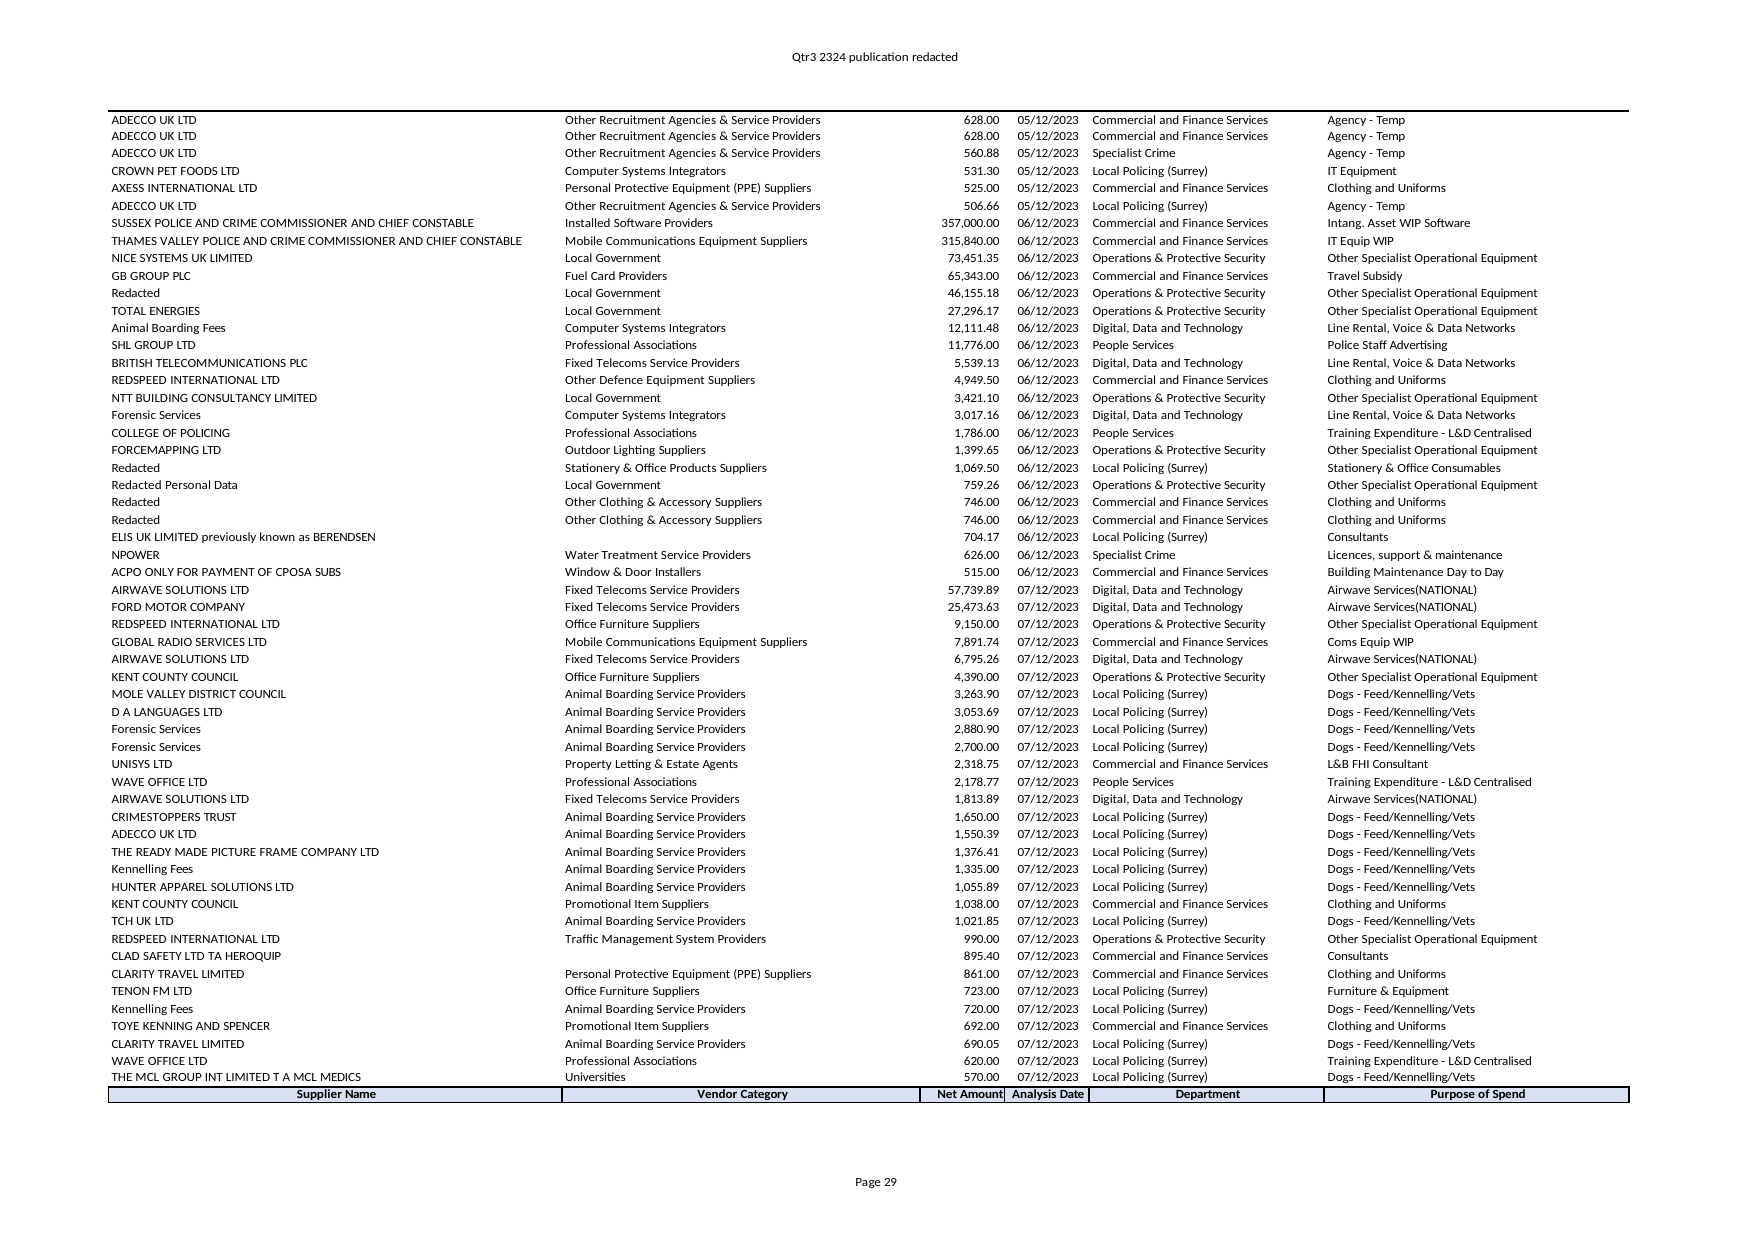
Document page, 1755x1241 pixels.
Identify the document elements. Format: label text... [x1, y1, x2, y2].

table_cell Specialist Crime [1089, 146, 1324, 163]
table_cell Commercial and Finance Services [1089, 1018, 1324, 1036]
table_cell Personal Protective Equipment (PPE) Suppliers [562, 181, 920, 198]
table_cell 07/12/2023 [1004, 652, 1089, 669]
table_cell ADECCO UK LTD [108, 826, 562, 844]
table_cell Forensic Services [108, 721, 562, 739]
table_cell Local Policing (Surrey) [1089, 704, 1324, 721]
table_cell 506.66 [920, 198, 1004, 215]
table_cell Mobile Communications Equipment Suppliers [562, 634, 920, 652]
table_cell 5,539.13 [920, 355, 1004, 372]
table_cell 07/12/2023 [1004, 861, 1089, 879]
table_cell 626.00 [920, 547, 1004, 564]
table_cell Other Clothing & Accessory Suppliers [562, 495, 920, 512]
table_cell 06/12/2023 [1004, 233, 1089, 250]
table_cell 07/12/2023 [1004, 582, 1089, 599]
table_cell Dogs - Feed/Kennelling/Vets [1324, 721, 1629, 739]
table_cell Commercial and Finance Services [1089, 966, 1324, 983]
table_cell Digital, Data and Technology [1089, 652, 1324, 669]
table_cell 704.17 [920, 529, 1004, 547]
table_cell ADECCO UK LTD [108, 112, 562, 128]
table_cell Animal Boarding Service Providers [562, 721, 920, 739]
table_cell Professional Associations [562, 774, 920, 791]
table_cell Kennelling Fees [108, 861, 562, 879]
table_cell AIRWAVE SOLUTIONS LTD [108, 582, 562, 599]
table_cell [562, 949, 920, 966]
table_cell Mobile Communications Equipment Suppliers [562, 233, 920, 250]
table_cell Redacted [108, 460, 562, 477]
table_cell Redacted [108, 285, 562, 303]
table_cell Animal Boarding Service Providers [562, 739, 920, 756]
table_cell Animal Boarding Service Providers [562, 809, 920, 826]
table_cell Operations & Protective Security [1089, 931, 1324, 948]
table_cell 1,376.41 [920, 844, 1004, 861]
table_cell 1,335.00 [920, 861, 1004, 879]
table_cell 06/12/2023 [1004, 460, 1089, 477]
table_cell 07/12/2023 [1004, 1018, 1089, 1036]
table_cell Dogs - Feed/Kennelling/Vets [1324, 844, 1629, 861]
table_cell People Services [1089, 338, 1324, 355]
table_cell ADECCO UK LTD [108, 128, 562, 146]
table_cell Commercial and Finance Services [1089, 128, 1324, 146]
table_cell 531.30 [920, 163, 1004, 181]
table_cell Other Clothing & Accessory Suppliers [562, 512, 920, 529]
table_cell 06/12/2023 [1004, 338, 1089, 355]
table_cell Office Furniture Suppliers [562, 984, 920, 1001]
table_cell Animal Boarding Service Providers [562, 844, 920, 861]
table_cell CLARITY TRAVEL LIMITED [108, 966, 562, 983]
table_cell 990.00 [920, 931, 1004, 948]
table_cell Computer Systems Integrators [562, 320, 920, 337]
table_cell Specialist Crime [1089, 547, 1324, 564]
table_cell UNISYS LTD [108, 756, 562, 774]
table_cell 07/12/2023 [1004, 879, 1089, 896]
table_cell TOTAL ENERGIES [108, 303, 562, 320]
table_cell Water Treatment Service Providers [562, 547, 920, 564]
table_cell Digital, Data and Technology [1089, 582, 1324, 599]
table_cell Fixed Telecoms Service Providers [562, 355, 920, 372]
table_cell ACPO ONLY FOR PAYMENT OF CPOSA SUBS [108, 564, 562, 582]
table_cell Commercial and Finance Services [1089, 564, 1324, 582]
table_cell Animal Boarding Service Providers [562, 704, 920, 721]
table_cell 620.00 [920, 1053, 1004, 1071]
table_cell GLOBAL RADIO SERVICES LTD [108, 634, 562, 652]
table_cell Fixed Telecoms Service Providers [562, 599, 920, 617]
table_cell [562, 529, 920, 547]
table_cell Building Maintenance Day to Day [1324, 564, 1629, 582]
table_cell THAMES VALLEY POLICE AND CRIME COMMISSIONER AND CHIEF CONSTABLE [108, 233, 562, 250]
table_cell 06/12/2023 [1004, 442, 1089, 460]
table_cell 06/12/2023 [1004, 512, 1089, 529]
table_cell Intang. Asset WIP Software [1324, 215, 1629, 233]
table_cell NICE SYSTEMS UK LIMITED [108, 250, 562, 268]
table_cell Animal Boarding Service Providers [562, 826, 920, 844]
table_cell WAVE OFFICE LTD [108, 774, 562, 791]
table_cell Outdoor Lighting Suppliers [562, 442, 920, 460]
table_cell COLLEGE OF POLICING [108, 425, 562, 442]
table_cell Animal Boarding Service Providers [562, 879, 920, 896]
table_cell 6,795.26 [920, 652, 1004, 669]
table_cell 06/12/2023 [1004, 425, 1089, 442]
table_cell 07/12/2023 [1004, 704, 1089, 721]
table_cell SUSSEX POLICE AND CRIME COMMISSIONER AND CHIEF CONSTABLE [108, 215, 562, 233]
table_cell Commercial and Finance Services [1089, 372, 1324, 390]
table_cell REDSPEED INTERNATIONAL LTD [108, 372, 562, 390]
table_cell Clothing and Uniforms [1324, 966, 1629, 983]
table_cell Local Policing (Surrey) [1089, 739, 1324, 756]
table_cell L&B FHI Consultant [1324, 756, 1629, 774]
table_cell Commercial and Finance Services [1089, 268, 1324, 285]
table_cell Clothing and Uniforms [1324, 896, 1629, 913]
table_cell Clothing and Uniforms [1324, 181, 1629, 198]
table_cell Clothing and Uniforms [1324, 495, 1629, 512]
table_cell 06/12/2023 [1004, 355, 1089, 372]
table_cell 27,296.17 [920, 303, 1004, 320]
table_cell 07/12/2023 [1004, 844, 1089, 861]
table_cell Furniture & Equipment [1324, 984, 1629, 1001]
table_cell 515.00 [920, 564, 1004, 582]
table_cell People Services [1089, 425, 1324, 442]
table_cell Forensic Services [108, 407, 562, 425]
table_cell TOYE KENNING AND SPENCER [108, 1018, 562, 1036]
table_cell SHL GROUP LTD [108, 338, 562, 355]
table_cell Digital, Data and Technology [1089, 407, 1324, 425]
table_cell Local Government [562, 285, 920, 303]
table_cell REDSPEED INTERNATIONAL LTD [108, 931, 562, 948]
table_cell 4,390.00 [920, 669, 1004, 687]
table_cell 1,650.00 [920, 809, 1004, 826]
table_cell THE MCL GROUP INT LIMITED T A MCL MEDICS [108, 1071, 562, 1086]
table_cell 746.00 [920, 495, 1004, 512]
table_cell 06/12/2023 [1004, 407, 1089, 425]
table_cell 11,776.00 [920, 338, 1004, 355]
table_cell 06/12/2023 [1004, 547, 1089, 564]
table_cell Local Policing (Surrey) [1089, 844, 1324, 861]
table_cell 06/12/2023 [1004, 529, 1089, 547]
table_cell 25,473.63 [920, 599, 1004, 617]
table_cell 06/12/2023 [1004, 390, 1089, 407]
table_cell Local Policing (Surrey) [1089, 809, 1324, 826]
table_cell CROWN PET FOODS LTD [108, 163, 562, 181]
table_cell Local Policing (Surrey) [1089, 984, 1324, 1001]
table_cell 57,739.89 [920, 582, 1004, 599]
table_cell Training Expenditure - L&D Centralised [1324, 1053, 1629, 1071]
table_cell 746.00 [920, 512, 1004, 529]
table_cell Operations & Protective Security [1089, 669, 1324, 687]
table_cell Training Expenditure - L&D Centralised [1324, 425, 1629, 442]
table_cell Promotional Item Suppliers [562, 1018, 920, 1036]
table_cell 06/12/2023 [1004, 495, 1089, 512]
table_cell Fixed Telecoms Service Providers [562, 582, 920, 599]
table_cell Stationery & Office Consumables [1324, 460, 1629, 477]
table_cell Other Specialist Operational Equipment [1324, 442, 1629, 460]
table_cell Fuel Card Providers [562, 268, 920, 285]
table_cell Other Specialist Operational Equipment [1324, 617, 1629, 634]
table_cell Local Policing (Surrey) [1089, 721, 1324, 739]
table_cell 692.00 [920, 1018, 1004, 1036]
table_cell 06/12/2023 [1004, 215, 1089, 233]
table_cell 315,840.00 [920, 233, 1004, 250]
table_cell Digital, Data and Technology [1089, 791, 1324, 809]
table_cell Police Staff Advertising [1324, 338, 1629, 355]
table_header Department [1090, 1088, 1323, 1102]
table_cell 07/12/2023 [1004, 617, 1089, 634]
table_cell FORCEMAPPING LTD [108, 442, 562, 460]
table_cell Clothing and Uniforms [1324, 1018, 1629, 1036]
table_cell Operations & Protective Security [1089, 390, 1324, 407]
table_cell Dogs - Feed/Kennelling/Vets [1324, 861, 1629, 879]
table_cell Line Rental, Voice & Data Networks [1324, 355, 1629, 372]
table_cell Local Policing (Surrey) [1089, 529, 1324, 547]
table_cell IT Equip WIP [1324, 233, 1629, 250]
table_header Net Amount [921, 1088, 1004, 1102]
table_cell 07/12/2023 [1004, 966, 1089, 983]
table_cell 525.00 [920, 181, 1004, 198]
table_cell CRIMESTOPPERS TRUST [108, 809, 562, 826]
table_cell Animal Boarding Service Providers [562, 1001, 920, 1018]
table_cell Commercial and Finance Services [1089, 896, 1324, 913]
table_cell MOLE VALLEY DISTRICT COUNCIL [108, 687, 562, 704]
table_cell Installed Software Providers [562, 215, 920, 233]
table_cell Dogs - Feed/Kennelling/Vets [1324, 879, 1629, 896]
table_cell 1,069.50 [920, 460, 1004, 477]
table_cell Commercial and Finance Services [1089, 634, 1324, 652]
table_cell 1,399.65 [920, 442, 1004, 460]
table_cell NTT BUILDING CONSULTANCY LIMITED [108, 390, 562, 407]
table_cell 7,891.74 [920, 634, 1004, 652]
table_cell Licences, support & maintenance [1324, 547, 1629, 564]
table_cell Other Specialist Operational Equipment [1324, 477, 1629, 494]
table_cell 1,038.00 [920, 896, 1004, 913]
table_cell 06/12/2023 [1004, 250, 1089, 268]
table_cell Agency - Temp [1324, 128, 1629, 146]
table_cell Redacted [108, 512, 562, 529]
table_cell 65,343.00 [920, 268, 1004, 285]
table_cell Local Policing (Surrey) [1089, 687, 1324, 704]
table_cell Computer Systems Integrators [562, 407, 920, 425]
table_cell Other Specialist Operational Equipment [1324, 669, 1629, 687]
table_cell Other Recruitment Agencies & Service Providers [562, 146, 920, 163]
table_cell 05/12/2023 [1004, 198, 1089, 215]
table_cell 07/12/2023 [1004, 687, 1089, 704]
table_cell KENT COUNTY COUNCIL [108, 669, 562, 687]
table_cell 2,178.77 [920, 774, 1004, 791]
table_cell HUNTER APPAREL SOLUTIONS LTD [108, 879, 562, 896]
table_cell Digital, Data and Technology [1089, 320, 1324, 337]
table_cell Consultants [1324, 529, 1629, 547]
table_header Supplier Name [109, 1088, 561, 1102]
table_cell 06/12/2023 [1004, 320, 1089, 337]
table_cell Promotional Item Suppliers [562, 896, 920, 913]
table_cell Digital, Data and Technology [1089, 599, 1324, 617]
table_cell Dogs - Feed/Kennelling/Vets [1324, 1036, 1629, 1053]
table_cell Local Policing (Surrey) [1089, 914, 1324, 931]
table_cell Local Policing (Surrey) [1089, 1036, 1324, 1053]
table_cell 46,155.18 [920, 285, 1004, 303]
table_cell Other Specialist Operational Equipment [1324, 931, 1629, 948]
table_cell Commercial and Finance Services [1089, 495, 1324, 512]
table_cell 2,700.00 [920, 739, 1004, 756]
table_cell Property Letting & Estate Agents [562, 756, 920, 774]
table_cell Window & Door Installers [562, 564, 920, 582]
table_cell Dogs - Feed/Kennelling/Vets [1324, 1001, 1629, 1018]
table_cell Computer Systems Integrators [562, 163, 920, 181]
table_cell Other Specialist Operational Equipment [1324, 285, 1629, 303]
table_cell 07/12/2023 [1004, 949, 1089, 966]
table_cell Commercial and Finance Services [1089, 512, 1324, 529]
table_cell Operations & Protective Security [1089, 285, 1324, 303]
table_cell Operations & Protective Security [1089, 442, 1324, 460]
table_cell Local Government [562, 477, 920, 494]
table_cell Consultants [1324, 949, 1629, 966]
table_cell AXESS INTERNATIONAL LTD [108, 181, 562, 198]
table_cell GB GROUP PLC [108, 268, 562, 285]
table_cell Professional Associations [562, 425, 920, 442]
table_cell 2,880.90 [920, 721, 1004, 739]
table_cell Other Specialist Operational Equipment [1324, 250, 1629, 268]
table_cell Redacted Personal Data [108, 477, 562, 494]
table_cell Dogs - Feed/Kennelling/Vets [1324, 1071, 1629, 1086]
table_cell 720.00 [920, 1001, 1004, 1018]
table_cell ADECCO UK LTD [108, 198, 562, 215]
table_cell Local Policing (Surrey) [1089, 163, 1324, 181]
table_cell 05/12/2023 [1004, 163, 1089, 181]
table_cell Travel Subsidy [1324, 268, 1629, 285]
table_cell 07/12/2023 [1004, 669, 1089, 687]
table_cell Local Government [562, 390, 920, 407]
table_cell Fixed Telecoms Service Providers [562, 652, 920, 669]
table_cell Redacted [108, 495, 562, 512]
table_header Purpose of Spend [1325, 1088, 1628, 1102]
table_cell Dogs - Feed/Kennelling/Vets [1324, 809, 1629, 826]
table_cell D A LANGUAGES LTD [108, 704, 562, 721]
table_cell Operations & Protective Security [1089, 477, 1324, 494]
table_cell THE READY MADE PICTURE FRAME COMPANY LTD [108, 844, 562, 861]
table_cell Dogs - Feed/Kennelling/Vets [1324, 739, 1629, 756]
table_cell IT Equipment [1324, 163, 1629, 181]
table_cell 07/12/2023 [1004, 774, 1089, 791]
table_cell Commercial and Finance Services [1089, 756, 1324, 774]
table_header Vendor Category [563, 1088, 919, 1102]
table_cell Training Expenditure - L&D Centralised [1324, 774, 1629, 791]
table_cell Operations & Protective Security [1089, 617, 1324, 634]
table_cell Coms Equip WIP [1324, 634, 1629, 652]
table_cell Animal Boarding Service Providers [562, 914, 920, 931]
table_cell 07/12/2023 [1004, 826, 1089, 844]
table_cell Forensic Services [108, 739, 562, 756]
table_cell 895.40 [920, 949, 1004, 966]
table_cell Commercial and Finance Services [1089, 215, 1324, 233]
table_cell 12,111.48 [920, 320, 1004, 337]
table_cell Clothing and Uniforms [1324, 512, 1629, 529]
table_cell CLARITY TRAVEL LIMITED [108, 1036, 562, 1053]
table_cell Other Recruitment Agencies & Service Providers [562, 128, 920, 146]
table_cell 3,053.69 [920, 704, 1004, 721]
table_cell TENON FM LTD [108, 984, 562, 1001]
table_cell Office Furniture Suppliers [562, 669, 920, 687]
table_cell Other Defence Equipment Suppliers [562, 372, 920, 390]
table_cell 2,318.75 [920, 756, 1004, 774]
table_cell Local Policing (Surrey) [1089, 460, 1324, 477]
table_cell 628.00 [920, 112, 1004, 128]
table_cell Commercial and Finance Services [1089, 181, 1324, 198]
table_cell Dogs - Feed/Kennelling/Vets [1324, 826, 1629, 844]
table_cell 3,017.16 [920, 407, 1004, 425]
table_cell 628.00 [920, 128, 1004, 146]
table_cell 1,550.39 [920, 826, 1004, 844]
table_cell Other Specialist Operational Equipment [1324, 303, 1629, 320]
table_cell Dogs - Feed/Kennelling/Vets [1324, 704, 1629, 721]
table_cell Line Rental, Voice & Data Networks [1324, 407, 1629, 425]
table_cell 05/12/2023 [1004, 128, 1089, 146]
table_cell Traffic Management System Providers [562, 931, 920, 948]
table_cell 1,786.00 [920, 425, 1004, 442]
table_cell ELIS UK LIMITED previously known as BERENDSEN [108, 529, 562, 547]
table_cell 3,263.90 [920, 687, 1004, 704]
table_cell 07/12/2023 [1004, 1071, 1089, 1086]
table_cell 723.00 [920, 984, 1004, 1001]
table_cell CLAD SAFETY LTD TA HEROQUIP [108, 949, 562, 966]
table_cell 560.88 [920, 146, 1004, 163]
table_cell Local Policing (Surrey) [1089, 861, 1324, 879]
table_cell Office Furniture Suppliers [562, 617, 920, 634]
table_cell 07/12/2023 [1004, 984, 1089, 1001]
table_cell 06/12/2023 [1004, 268, 1089, 285]
table_cell 9,150.00 [920, 617, 1004, 634]
table_cell Airwave Services(NATIONAL) [1324, 582, 1629, 599]
table_cell 07/12/2023 [1004, 1001, 1089, 1018]
table_cell Airwave Services(NATIONAL) [1324, 652, 1629, 669]
table_cell 05/12/2023 [1004, 146, 1089, 163]
table_cell Animal Boarding Service Providers [562, 687, 920, 704]
table_cell 05/12/2023 [1004, 181, 1089, 198]
table_cell Other Specialist Operational Equipment [1324, 390, 1629, 407]
table_cell 4,949.50 [920, 372, 1004, 390]
table_cell ADECCO UK LTD [108, 146, 562, 163]
table_cell Local Policing (Surrey) [1089, 1071, 1324, 1086]
table_cell Personal Protective Equipment (PPE) Suppliers [562, 966, 920, 983]
table_cell Clothing and Uniforms [1324, 372, 1629, 390]
table_cell Stationery & Office Products Suppliers [562, 460, 920, 477]
table_cell 07/12/2023 [1004, 739, 1089, 756]
table_cell KENT COUNTY COUNCIL [108, 896, 562, 913]
table_cell BRITISH TELECOMMUNICATIONS PLC [108, 355, 562, 372]
table_cell 06/12/2023 [1004, 285, 1089, 303]
table_cell Airwave Services(NATIONAL) [1324, 599, 1629, 617]
table_cell Dogs - Feed/Kennelling/Vets [1324, 914, 1629, 931]
table_cell 07/12/2023 [1004, 791, 1089, 809]
table_cell 07/12/2023 [1004, 1036, 1089, 1053]
table_cell WAVE OFFICE LTD [108, 1053, 562, 1071]
table_cell AIRWAVE SOLUTIONS LTD [108, 791, 562, 809]
table_cell Operations & Protective Security [1089, 250, 1324, 268]
table_cell REDSPEED INTERNATIONAL LTD [108, 617, 562, 634]
table_cell 07/12/2023 [1004, 1053, 1089, 1071]
table_cell 1,813.89 [920, 791, 1004, 809]
table_cell Universities [562, 1071, 920, 1086]
table_cell Operations & Protective Security [1089, 303, 1324, 320]
table_cell 690.05 [920, 1036, 1004, 1053]
table_cell 06/12/2023 [1004, 372, 1089, 390]
table_cell Other Recruitment Agencies & Service Providers [562, 198, 920, 215]
table_cell 1,021.85 [920, 914, 1004, 931]
table_cell NPOWER [108, 547, 562, 564]
table_cell Kennelling Fees [108, 1001, 562, 1018]
table_cell Line Rental, Voice & Data Networks [1324, 320, 1629, 337]
table_cell Agency - Temp [1324, 146, 1629, 163]
table_cell 07/12/2023 [1004, 721, 1089, 739]
table_cell 759.26 [920, 477, 1004, 494]
table_cell Animal Boarding Service Providers [562, 861, 920, 879]
table_cell 1,055.89 [920, 879, 1004, 896]
table_cell Agency - Temp [1324, 112, 1629, 128]
table_cell Fixed Telecoms Service Providers [562, 791, 920, 809]
table_cell Local Policing (Surrey) [1089, 879, 1324, 896]
table_cell Local Policing (Surrey) [1089, 198, 1324, 215]
table_cell Professional Associations [562, 338, 920, 355]
table_cell Commercial and Finance Services [1089, 112, 1324, 128]
table_cell Professional Associations [562, 1053, 920, 1071]
table_cell 357,000.00 [920, 215, 1004, 233]
table_cell 07/12/2023 [1004, 914, 1089, 931]
table_cell Other Recruitment Agencies & Service Providers [562, 112, 920, 128]
table_cell 05/12/2023 [1004, 112, 1089, 128]
table_cell 07/12/2023 [1004, 634, 1089, 652]
table_cell 570.00 [920, 1071, 1004, 1086]
table_cell Local Government [562, 303, 920, 320]
table_cell 73,451.35 [920, 250, 1004, 268]
table_cell Dogs - Feed/Kennelling/Vets [1324, 687, 1629, 704]
table_cell Agency - Temp [1324, 198, 1629, 215]
table_cell 07/12/2023 [1004, 756, 1089, 774]
table_cell 3,421.10 [920, 390, 1004, 407]
table_cell 07/12/2023 [1004, 809, 1089, 826]
table_cell 07/12/2023 [1004, 599, 1089, 617]
table_cell FORD MOTOR COMPANY [108, 599, 562, 617]
table_cell Local Policing (Surrey) [1089, 1053, 1324, 1071]
table_cell 06/12/2023 [1004, 477, 1089, 494]
table_cell Commercial and Finance Services [1089, 949, 1324, 966]
table_cell Commercial and Finance Services [1089, 233, 1324, 250]
table_cell Local Policing (Surrey) [1089, 826, 1324, 844]
table_cell 07/12/2023 [1004, 896, 1089, 913]
table_cell People Services [1089, 774, 1324, 791]
table_cell AIRWAVE SOLUTIONS LTD [108, 652, 562, 669]
table_cell 06/12/2023 [1004, 303, 1089, 320]
table_cell Animal Boarding Service Providers [562, 1036, 920, 1053]
table_cell Animal Boarding Fees [108, 320, 562, 337]
table_cell 06/12/2023 [1004, 564, 1089, 582]
table_cell TCH UK LTD [108, 914, 562, 931]
table_cell Local Government [562, 250, 920, 268]
table_cell 861.00 [920, 966, 1004, 983]
table_cell 07/12/2023 [1004, 931, 1089, 948]
table_cell Local Policing (Surrey) [1089, 1001, 1324, 1018]
table_cell Digital, Data and Technology [1089, 355, 1324, 372]
table_header Analysis Date [1005, 1088, 1088, 1102]
table_cell Airwave Services(NATIONAL) [1324, 791, 1629, 809]
